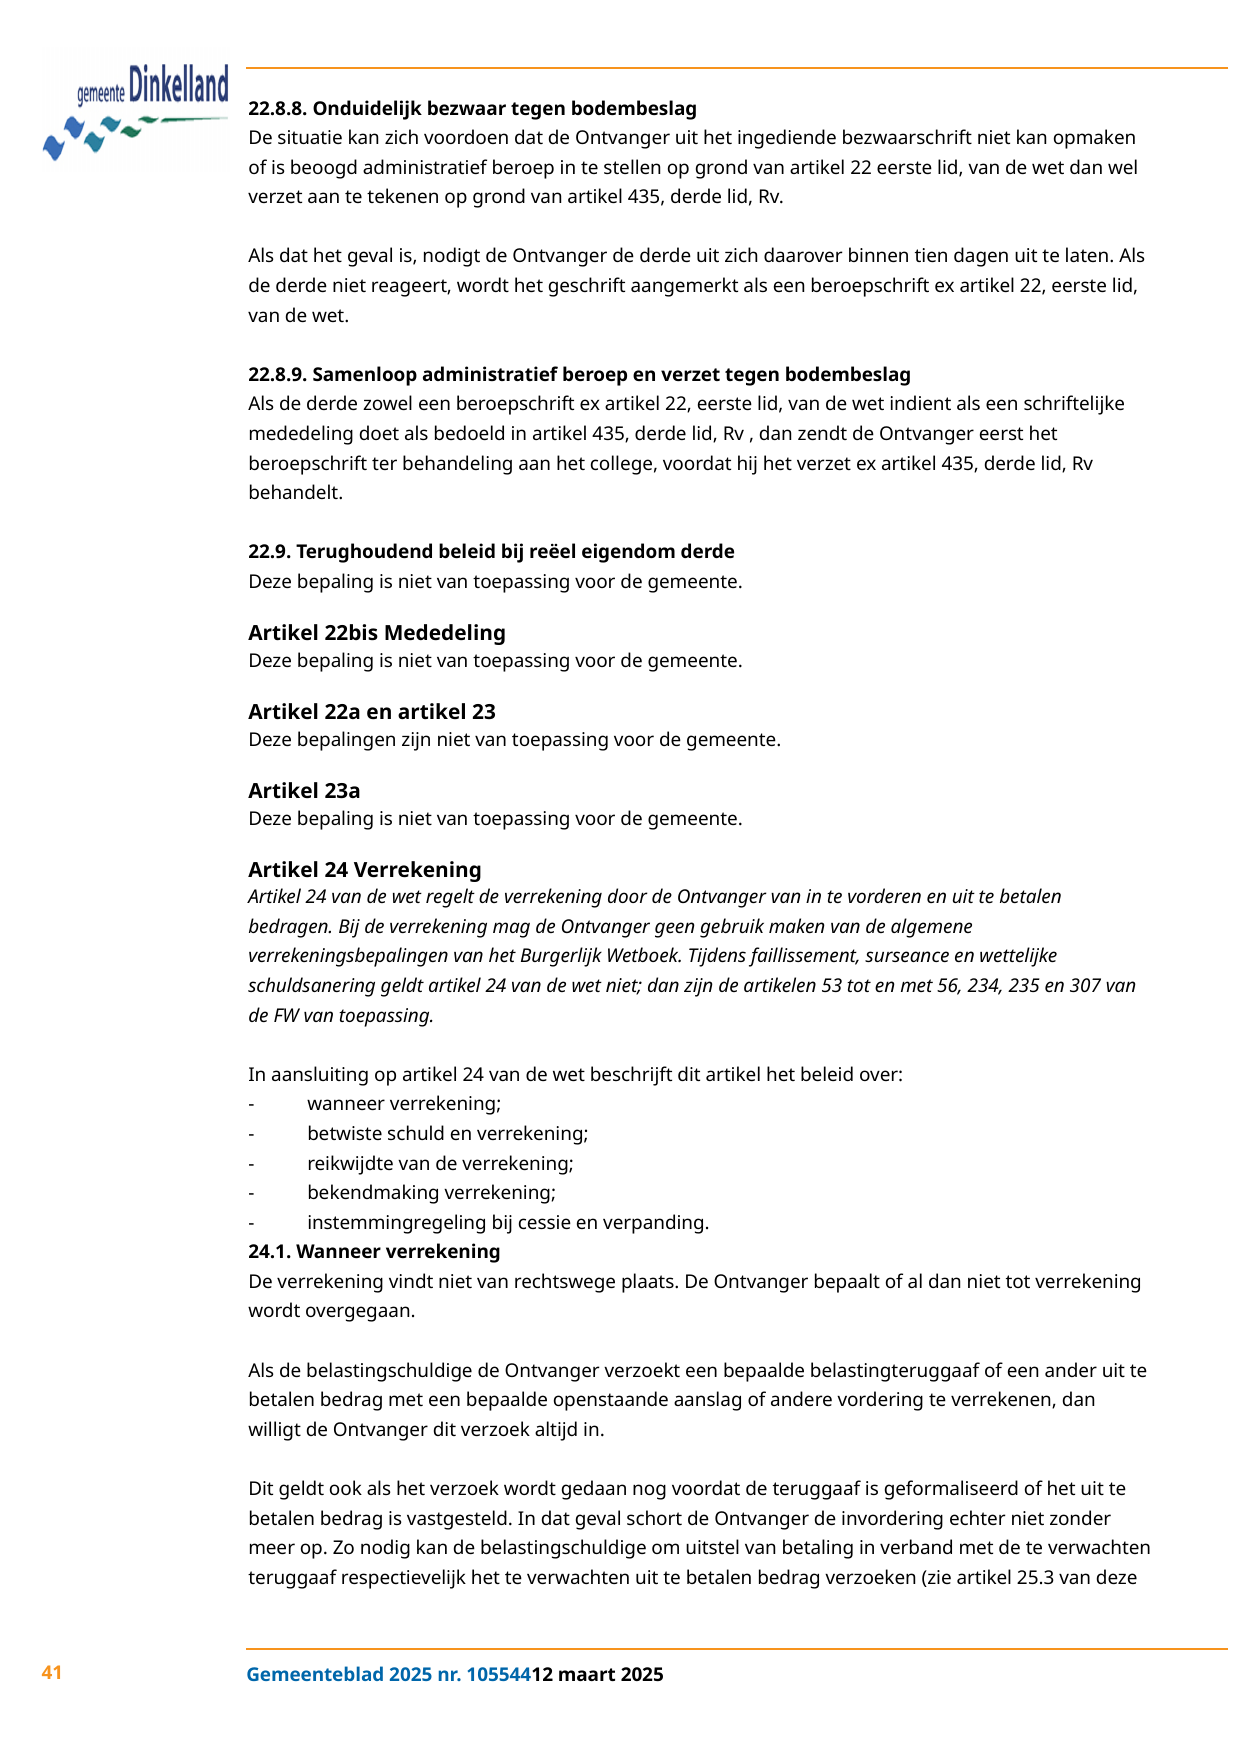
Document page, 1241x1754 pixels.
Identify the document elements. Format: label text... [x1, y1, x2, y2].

text Artikel 22bis Mededeling [248, 618, 1152, 647]
text Als de belastingschuldige de Ontvanger verzoekt een bepaalde belastingteruggaaf of een ander uit te betalen bedrag met een bepaalde openstaande aanslag of andere vordering te verrekenen, dan willigt de Ontvanger dit verzoek altijd in. [248, 1357, 1152, 1442]
text 22.9. Terughoudend beleid bij reëel eigendom derde [248, 538, 1152, 564]
text Artikel 23a [248, 776, 1152, 805]
list instemmingregeling bij cessie en verpanding. [248, 1209, 1152, 1235]
text Dit geldt ook als het verzoek wordt gedaan nog voordat de teruggaaf is geformaliseerd of het uit te betalen bedrag is vastgesteld. In dat geval schort de Ontvanger de invordering echter niet zonder meer op. Zo nodig kan de belastingschuldige om uitstel van betaling in verband met de te verwachten teruggaaf respectievelijk het te verwachten uit te betalen bedrag verzoeken (zie artikel 25.3 van deze [248, 1475, 1152, 1590]
text 22.8.8. Onduidelijk bezwaar tegen bodembeslag [248, 95, 1152, 121]
text Als dat het geval is, nodigt de Ontvanger de derde uit zich daarover binnen tien dagen uit te laten. Als de derde niet reageert, wordt het geschrift aangemerkt als een beroepschrift ex artikel 22, eerste lid, van de wet. [248, 243, 1152, 328]
list reikwijdte van de verrekening; [248, 1150, 1152, 1176]
text Deze bepaling is niet van toepassing voor de gemeente. [248, 568, 1152, 594]
text Artikel 24 Verrekening [248, 855, 1152, 883]
list wanneer verrekening; [248, 1091, 1152, 1116]
list betwiste schuld en verrekening; [248, 1120, 1152, 1146]
text Als de derde zowel een beroepschrift ex artikel 22, eerste lid, van de wet indient als een schriftelijke mededeling doet als bedoeld in artikel 435, derde lid, Rv , dan zendt de Ontvanger eerst het beroepschrift ter behandeling aan het college, voordat hij het verzet ex artikel 435, derde lid, Rv behandelt. [248, 391, 1152, 505]
picture [41, 47, 231, 172]
text 22.8.9. Samenloop administratief beroep en verzet tegen bodembeslag [248, 361, 1152, 387]
list bekendmaking verrekening; [248, 1179, 1152, 1205]
text De verrekening vindt niet van rechtswege plaats. De Ontvanger bepaalt of al dan niet tot verrekening wordt overgegaan. [248, 1268, 1152, 1323]
text Deze bepaling is niet van toepassing voor de gemeente. [248, 805, 1152, 830]
text Artikel 24 van de wet regelt de verrekening door de Ontvanger van in te vorderen en uit te betalen bedragen. Bij de verrekening mag de Ontvanger geen gebruik maken van de algemene verrekeningsbepalingen van het Burgerlijk Wetboek. Tijdens faillissement, surseance en wettelijke schuldsanering geldt artikel 24 van de wet niet; dan zijn de artikelen 53 tot en met 56, 234, 235 en 307 van de FW van toepassing. [248, 883, 1152, 1028]
text Deze bepaling is niet van toepassing voor de gemeente. [248, 647, 1152, 673]
text De situatie kan zich voordoen dat de Ontvanger uit het ingediende bezwaarschrift niet kan opmaken of is beoogd administratief beroep in te stellen op grond van artikel 22 eerste lid, van de wet dan wel verzet aan te tekenen op grond van artikel 435, derde lid, Rv. [248, 124, 1152, 209]
text Artikel 22a en artikel 23 [248, 697, 1152, 726]
text Deze bepalingen zijn niet van toepassing voor de gemeente. [248, 726, 1152, 752]
text 24.1. Wanneer verrekening [248, 1238, 1152, 1264]
text In aansluiting op artikel 24 van de wet beschrijft dit artikel het beleid over: [248, 1061, 1152, 1087]
